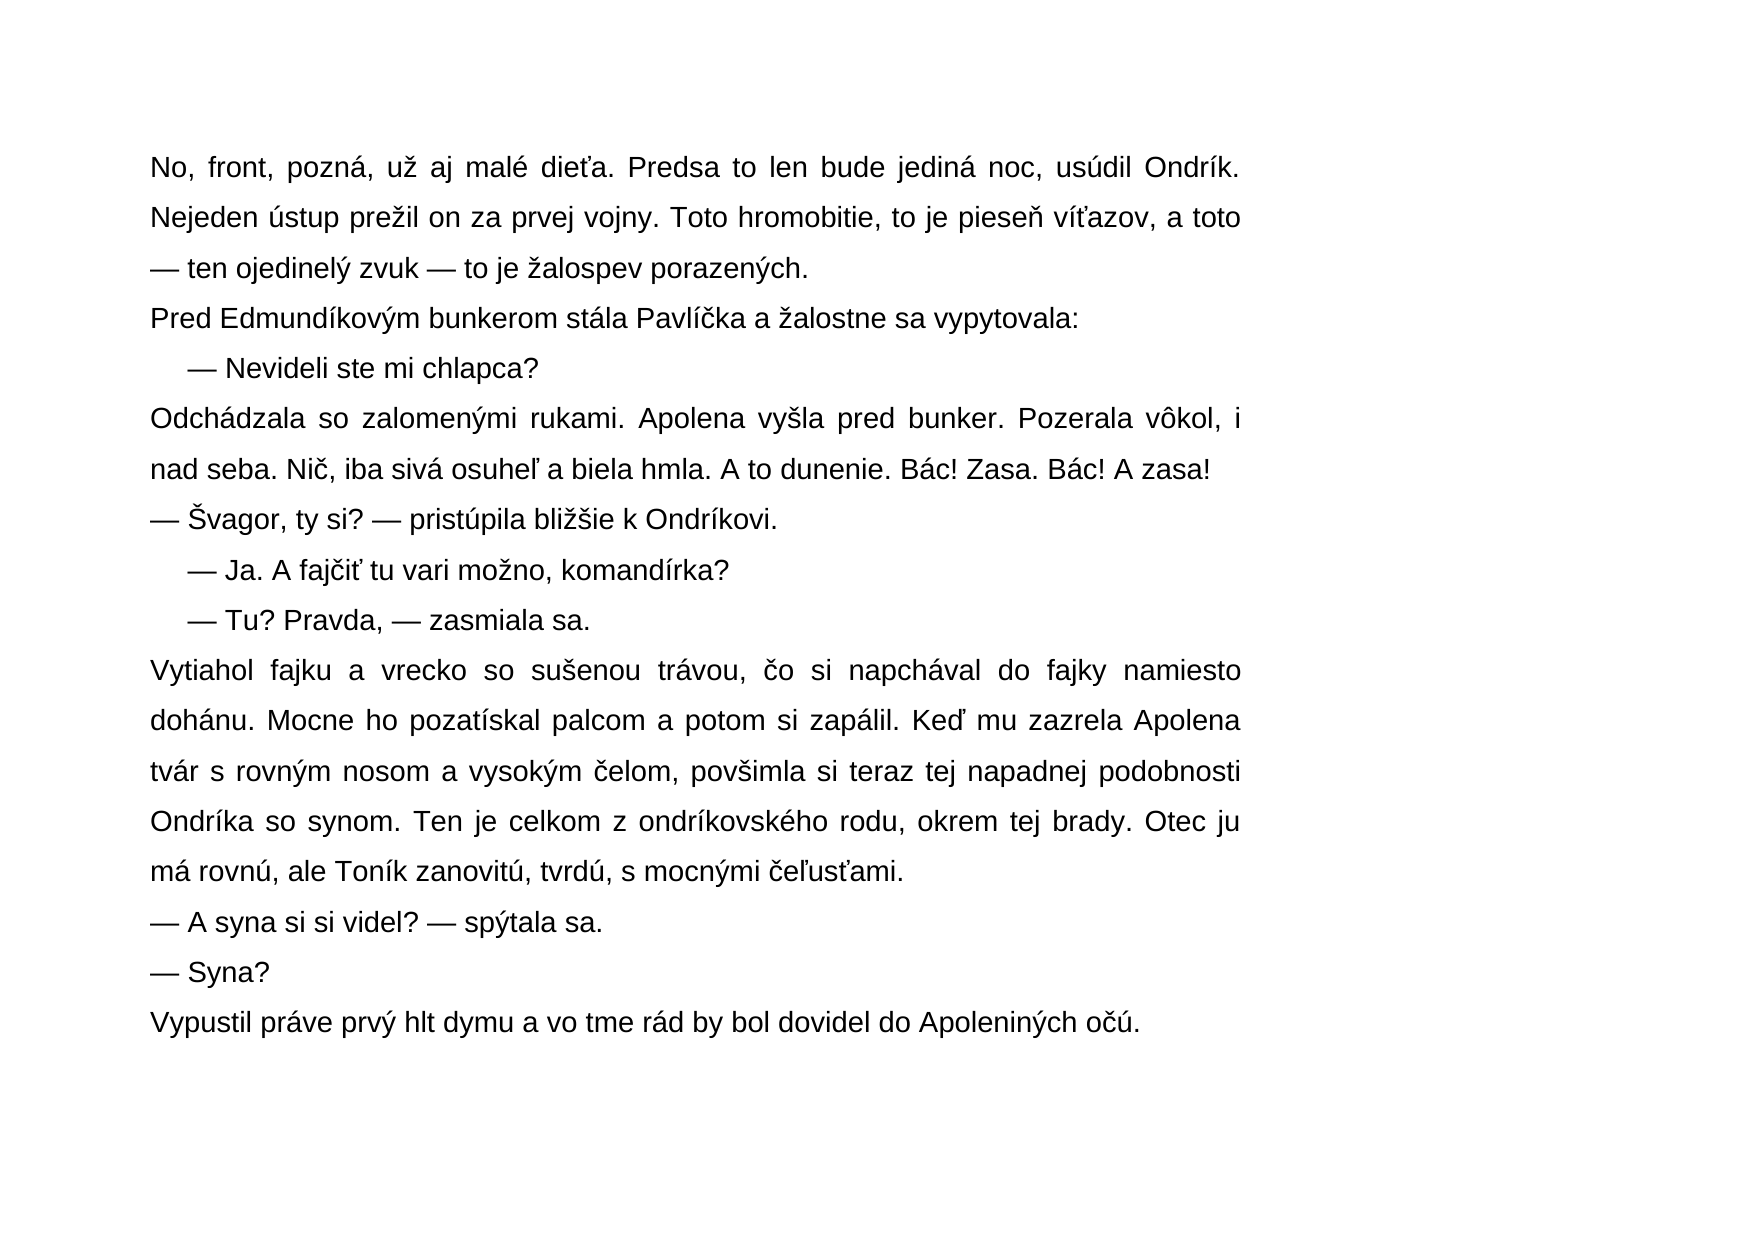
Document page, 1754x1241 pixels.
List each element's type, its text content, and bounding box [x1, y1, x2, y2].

text Odchádzala so zalomenými rukami. Apolena vyšla pred bunker. Pozerala vôkol, i nad seba. Nič, iba sivá osuheľ a biela hmla. A to dunenie. Bác! Zasa. Bác! A zasa! [150, 402, 1243, 485]
text — Ja. A fajčiť tu vari možno, komandírka? [150, 552, 1243, 586]
text — Nevideli ste mi chlapca? [150, 351, 1243, 385]
text Pred Edmundíkovým bunkerom stála Pavlíčka a žalostne sa vypytovala: [150, 301, 1243, 334]
text No, front, pozná, už aj malé dieťa. Predsa to len bude jediná noc, usúdil Ondrík. Nejeden ústup prežil on za prvej vojny. Toto hromobitie, to je pieseň víťazov, a toto — ten ojedinelý zvuk — to je žalospev porazených. [150, 150, 1243, 284]
text — Tu? Pravda, — zasmiala sa. [150, 603, 1243, 636]
text Vytiahol fajku a vrecko so sušenou trávou, čo si napchával do fajky namiesto dohánu. Mocne ho pozatískal palcom a potom si zapálil. Keď mu zazrela Apolena tvár s rovným nosom a vysokým čelom, povšimla si teraz tej napadnej podobnosti Ondríka so synom. Ten je celkom z ondríkovského rodu, okrem tej brady. Otec ju má rovnú, ale Toník zanovitú, tvrdú, s mocnými čeľusťami. [150, 653, 1243, 888]
text — A syna si si videl? — spýtala sa. [150, 905, 1243, 938]
text — Švagor, ty si? — pristúpila bližšie k Ondríkovi. [150, 502, 1243, 536]
text Vypustil práve prvý hlt dymu a vo tme rád by bol dovidel do Apoleniných očú. [150, 1005, 1243, 1039]
text — Syna? [150, 955, 1243, 988]
